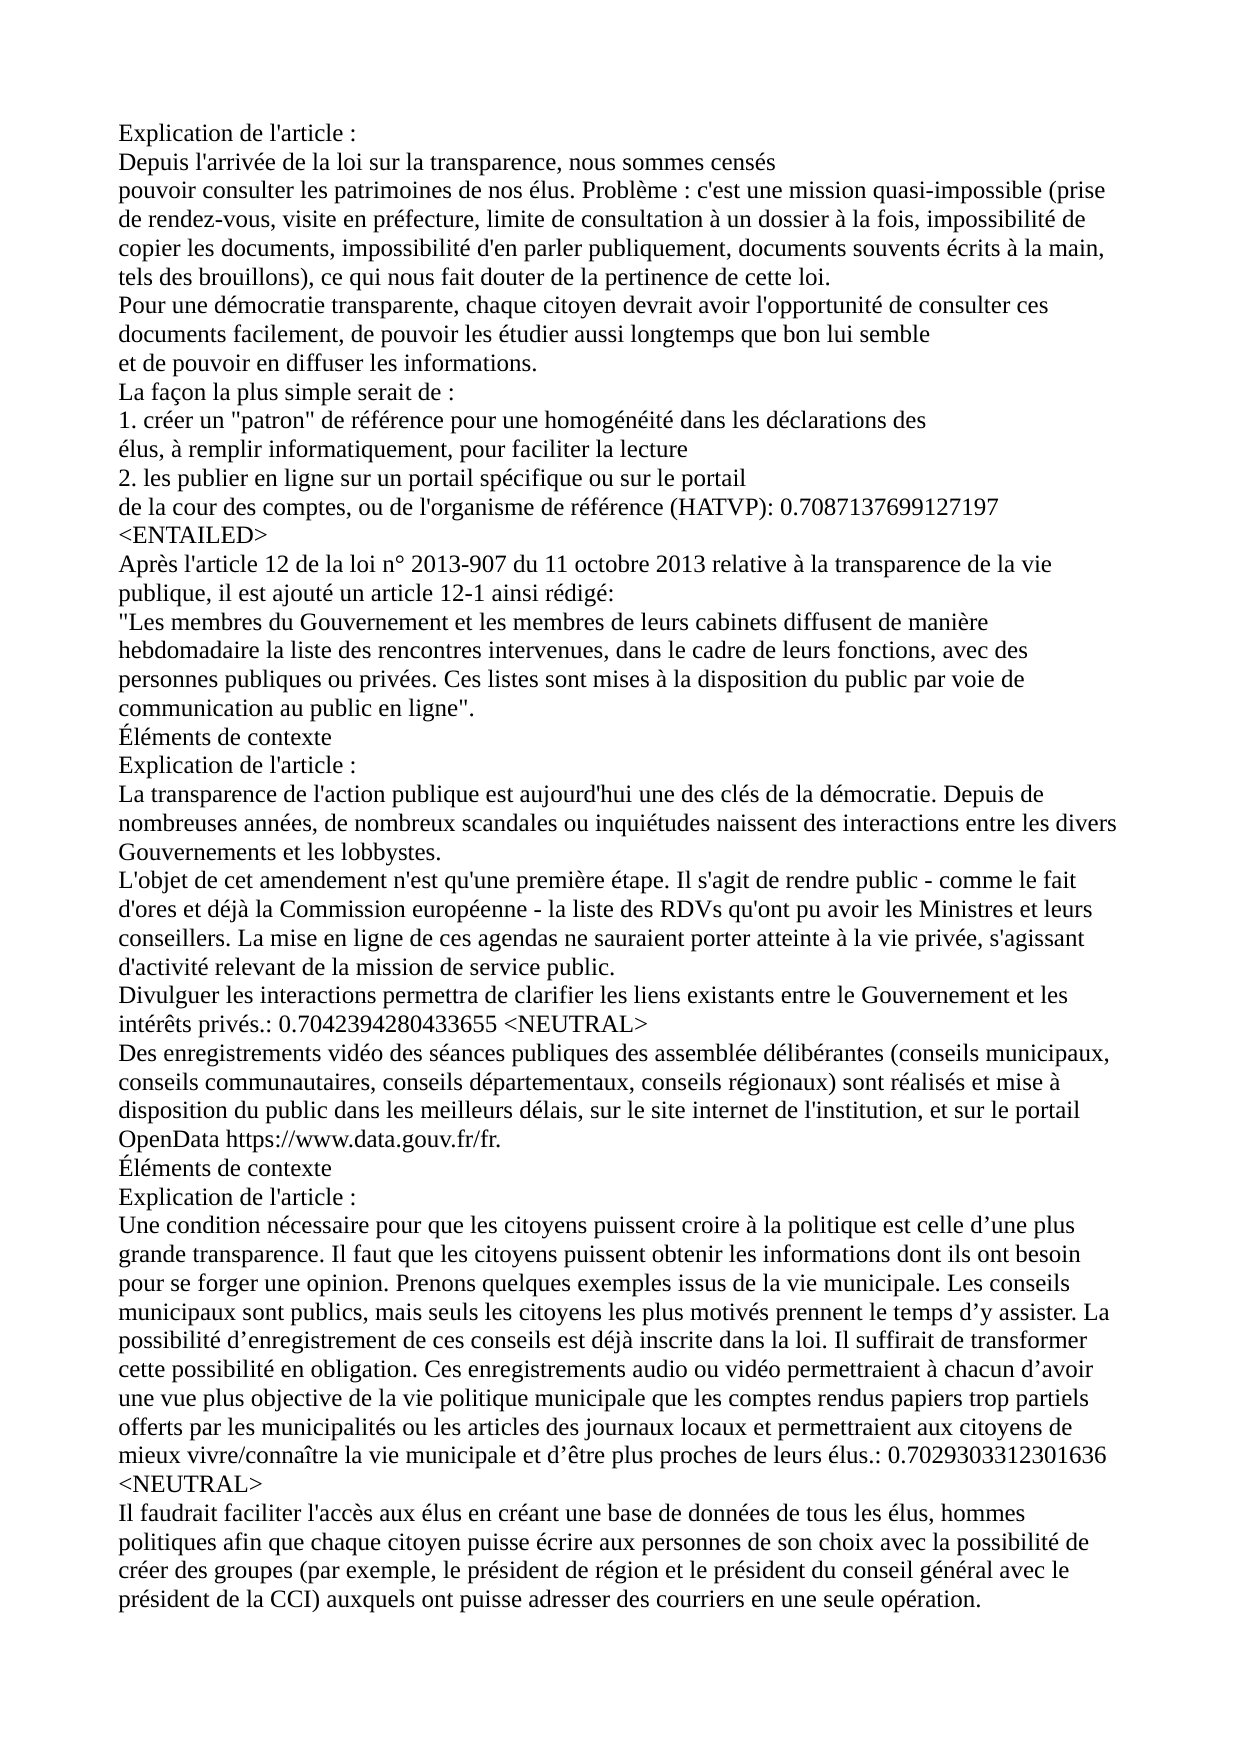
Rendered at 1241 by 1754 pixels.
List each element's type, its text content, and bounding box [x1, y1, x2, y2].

text Explication de l'article : [118, 751, 1122, 779]
text La transparence de l'action publique est aujourd'hui une des clés de la démocratie. Depuis de nombreuses années, de nombreux scandales ou inquiétudes naissent des interactions entre les divers Gouvernements et les lobbystes. [118, 779, 1122, 866]
text et de pouvoir en diffuser les informations. [118, 348, 1122, 377]
text de la cour des comptes, ou de l'organisme de référence (HATVP): 0.7087137699127197 <ENTAILED> [118, 492, 1122, 549]
text Des enregistrements vidéo des séances publiques des assemblée délibérantes (conseils municipaux, conseils communautaires, conseils départementaux, conseils régionaux) sont réalisés et mise à disposition du public dans les meilleurs délais, sur le site internet de l'institution, et sur le portail OpenData https://www.data.gouv.fr/fr. [118, 1038, 1122, 1153]
text Après l'article 12 de la loi n° 2013-907 du 11 octobre 2013 relative à la transparence de la vie publique, il est ajouté un article 12-1 ainsi rédigé: [118, 549, 1122, 607]
text Éléments de contexte [118, 722, 1122, 751]
text Divulguer les interactions permettra de clarifier les liens existants entre le Gouvernement et les intérêts privés.: 0.7042394280433655 <NEUTRAL> [118, 981, 1122, 1038]
text Une condition nécessaire pour que les citoyens puissent croire à la politique est celle d’une plus grande transparence. Il faut que les citoyens puissent obtenir les informations dont ils ont besoin pour se forger une opinion. Prenons quelques exemples issus de la vie municipale. Les conseils municipaux sont publics, mais seuls les citoyens les plus motivés prennent le temps d’y assister. La possibilité d’enregistrement de ces conseils est déjà inscrite dans la loi. Il suffirait de transformer cette possibilité en obligation. Ces enregistrements audio ou vidéo permettraient à chacun d’avoir une vue plus objective de la vie politique municipale que les comptes rendus papiers trop partiels offerts par les municipalités ou les articles des journaux locaux et permettraient aux citoyens de mieux vivre/connaître la vie municipale et d’être plus proches de leurs élus.: 0.7029303312301636 <NEUTRAL> [118, 1211, 1122, 1498]
text Éléments de contexte [118, 1153, 1122, 1182]
text Il faudrait faciliter l'accès aux élus en créant une base de données de tous les élus, hommes politiques afin que chaque citoyen puisse écrire aux personnes de son choix avec la possibilité de créer des groupes (par exemple, le président de région et le président du conseil général avec le président de la CCI) auxquels ont puisse adresser des courriers en une seule opération. [118, 1498, 1122, 1613]
text Depuis l'arrivée de la loi sur la transparence, nous sommes censés [118, 147, 1122, 176]
text "Les membres du Gouvernement et les membres de leurs cabinets diffusent de manière hebdomadaire la liste des rencontres intervenues, dans le cadre de leurs fonctions, avec des personnes publiques ou privées. Ces listes sont mises à la disposition du public par voie de communication au public en ligne". [118, 607, 1122, 722]
text L'objet de cet amendement n'est qu'une première étape. Il s'agit de rendre public - comme le fait d'ores et déjà la Commission européenne - la liste des RDVs qu'ont pu avoir les Ministres et leurs conseillers. La mise en ligne de ces agendas ne sauraient porter atteinte à la vie privée, s'agissant d'activité relevant de la mission de service public. [118, 866, 1122, 981]
text 2. les publier en ligne sur un portail spécifique ou sur le portail [118, 463, 1122, 492]
text Pour une démocratie transparente, chaque citoyen devrait avoir l'opportunité de consulter ces documents facilement, de pouvoir les étudier aussi longtemps que bon lui semble [118, 291, 1122, 348]
text 1. créer un "patron" de référence pour une homogénéité dans les déclarations des [118, 406, 1122, 434]
text Explication de l'article : [118, 118, 1122, 147]
text pouvoir consulter les patrimoines de nos élus. Problème : c'est une mission quasi-impossible (prise de rendez-vous, visite en préfecture, limite de consultation à un dossier à la fois, impossibilité de copier les documents, impossibilité d'en parler publiquement, documents souvents écrits à la main, tels des brouillons), ce qui nous fait douter de la pertinence de cette loi. [118, 176, 1122, 291]
text Explication de l'article : [118, 1182, 1122, 1211]
text élus, à remplir informatiquement, pour faciliter la lecture [118, 434, 1122, 463]
text La façon la plus simple serait de : [118, 377, 1122, 406]
